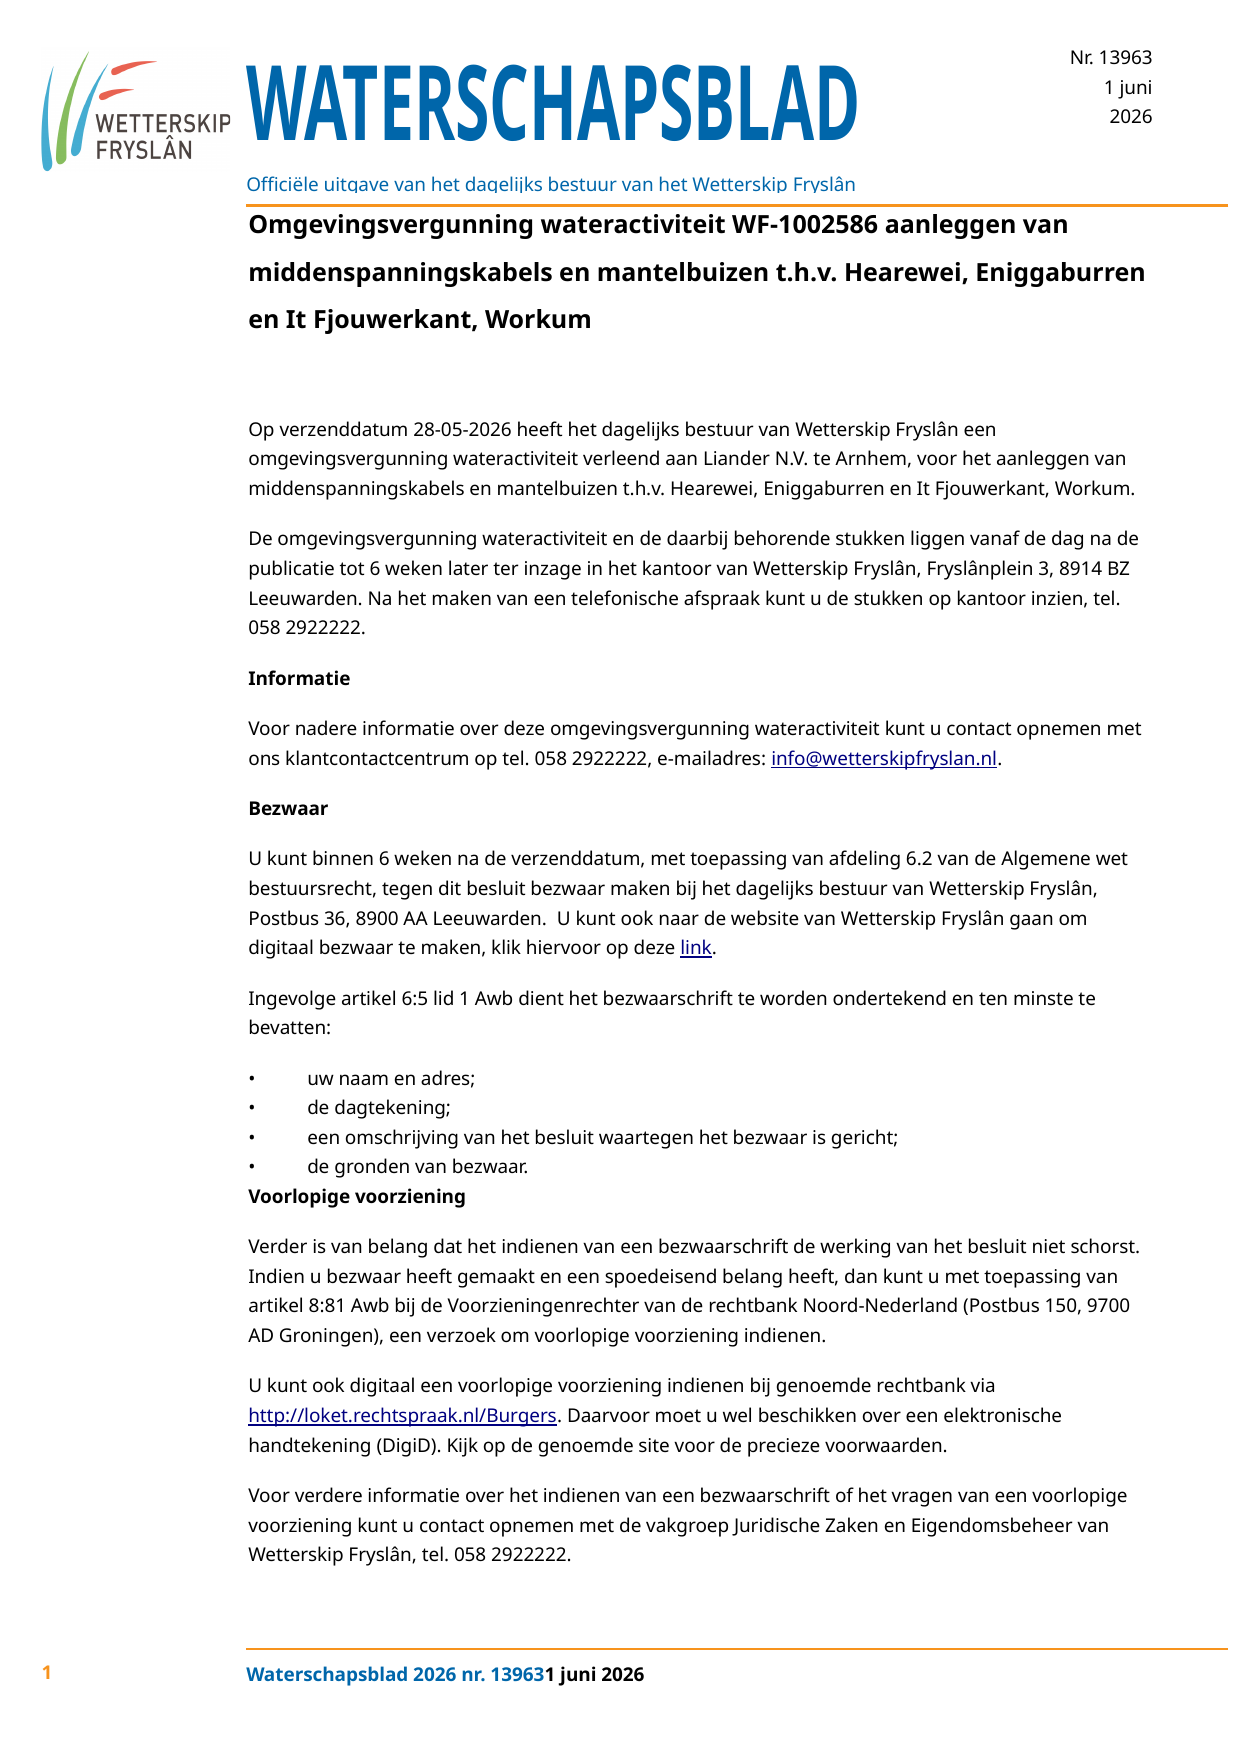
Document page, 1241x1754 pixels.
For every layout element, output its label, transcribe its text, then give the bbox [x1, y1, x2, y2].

text Verder is van belang dat het indienen van een bezwaarschrift de werking van het besluit niet schorst. Indien u bezwaar heeft gemaakt en een spoedeisend belang heeft, dan kunt u met toepassing van artikel 8:81 Awb bij de Voorzieningenrechter van de rechtbank Noord-Nederland (Postbus 150, 9700 AD Groningen), een verzoek om voorlopige voorziening indienen. [248, 1233, 1152, 1348]
text Omgevingsvergunning wateractiviteit WF-1002586 aanleggen van middenspanningskabels en mantelbuizen t.h.v. Hearewei, Eniggaburren en It Fjouwerkant, Workum [248, 207, 1152, 336]
text U kunt ook digitaal een voorlopige voorziening indienen bij genoemde rechtbank via http://loket.rechtspraak.nl/Burgers. Daarvoor moet u wel beschikken over een elektronische handtekening (DigiD). Kijk op de genoemde site voor de precieze voorwaarden. [248, 1373, 1152, 1457]
list de gronden van bezwaar. [248, 1153, 1152, 1179]
text Voor verdere informatie over het indienen van een bezwaarschrift of het vragen van een voorlopige voorziening kunt u contact opnemen met de vakgroep Juridische Zaken en Eigendomsbeheer van Wetterskip Fryslân, tel. 058 2922222. [248, 1482, 1152, 1567]
text Op verzenddatum 28-05-2026 heeft het dagelijks bestuur van Wetterskip Fryslân een omgevingsvergunning wateractiviteit verleend aan Liander N.V. te Arnhem, voor het aanleggen van middenspanningskabels en mantelbuizen t.h.v. Hearewei, Eniggaburren en It Fjouwerkant, Workum. [248, 416, 1152, 501]
text Bezwaar [248, 795, 1152, 821]
list een omschrijving van het besluit waartegen het bezwaar is gericht; [248, 1124, 1152, 1149]
text Voor nadere informatie over deze omgevingsvergunning wateractiviteit kunt u contact opnemen met ons klantcontactcentrum op tel. 058 2922222, e-mailadres: info@wetterskipfryslan.nl. [248, 715, 1152, 770]
text De omgevingsvergunning wateractiviteit en de daarbij behorende stukken liggen vanaf de dag na de publicatie tot 6 weken later ter inzage in het kantoor van Wetterskip Fryslân, Fryslânplein 3, 8914 BZ Leeuwarden. Na het maken van een telefonische afspraak kunt u de stukken op kantoor inzien, tel. 058 2922222. [248, 526, 1152, 640]
text Ingevolge artikel 6:5 lid 1 Awb dient het bezwaarschrift te worden ondertekend en ten minste te bevatten: [248, 985, 1152, 1040]
picture [41, 47, 231, 172]
text U kunt binnen 6 weken na de verzenddatum, met toepassing van afdeling 6.2 van de Algemene wet bestuursrecht, tegen dit besluit bezwaar maken bij het dagelijks bestuur van Wetterskip Fryslân, Postbus 36, 8900 AA Leeuwarden. U kunt ook naar de website van Wetterskip Fryslân gaan om digitaal bezwaar te maken, klik hiervoor op deze link. [248, 846, 1152, 960]
text Informatie [248, 665, 1152, 690]
list uw naam en adres; [248, 1065, 1152, 1090]
text Voorlopige voorziening [248, 1183, 1152, 1209]
list de dagtekening; [248, 1094, 1152, 1120]
